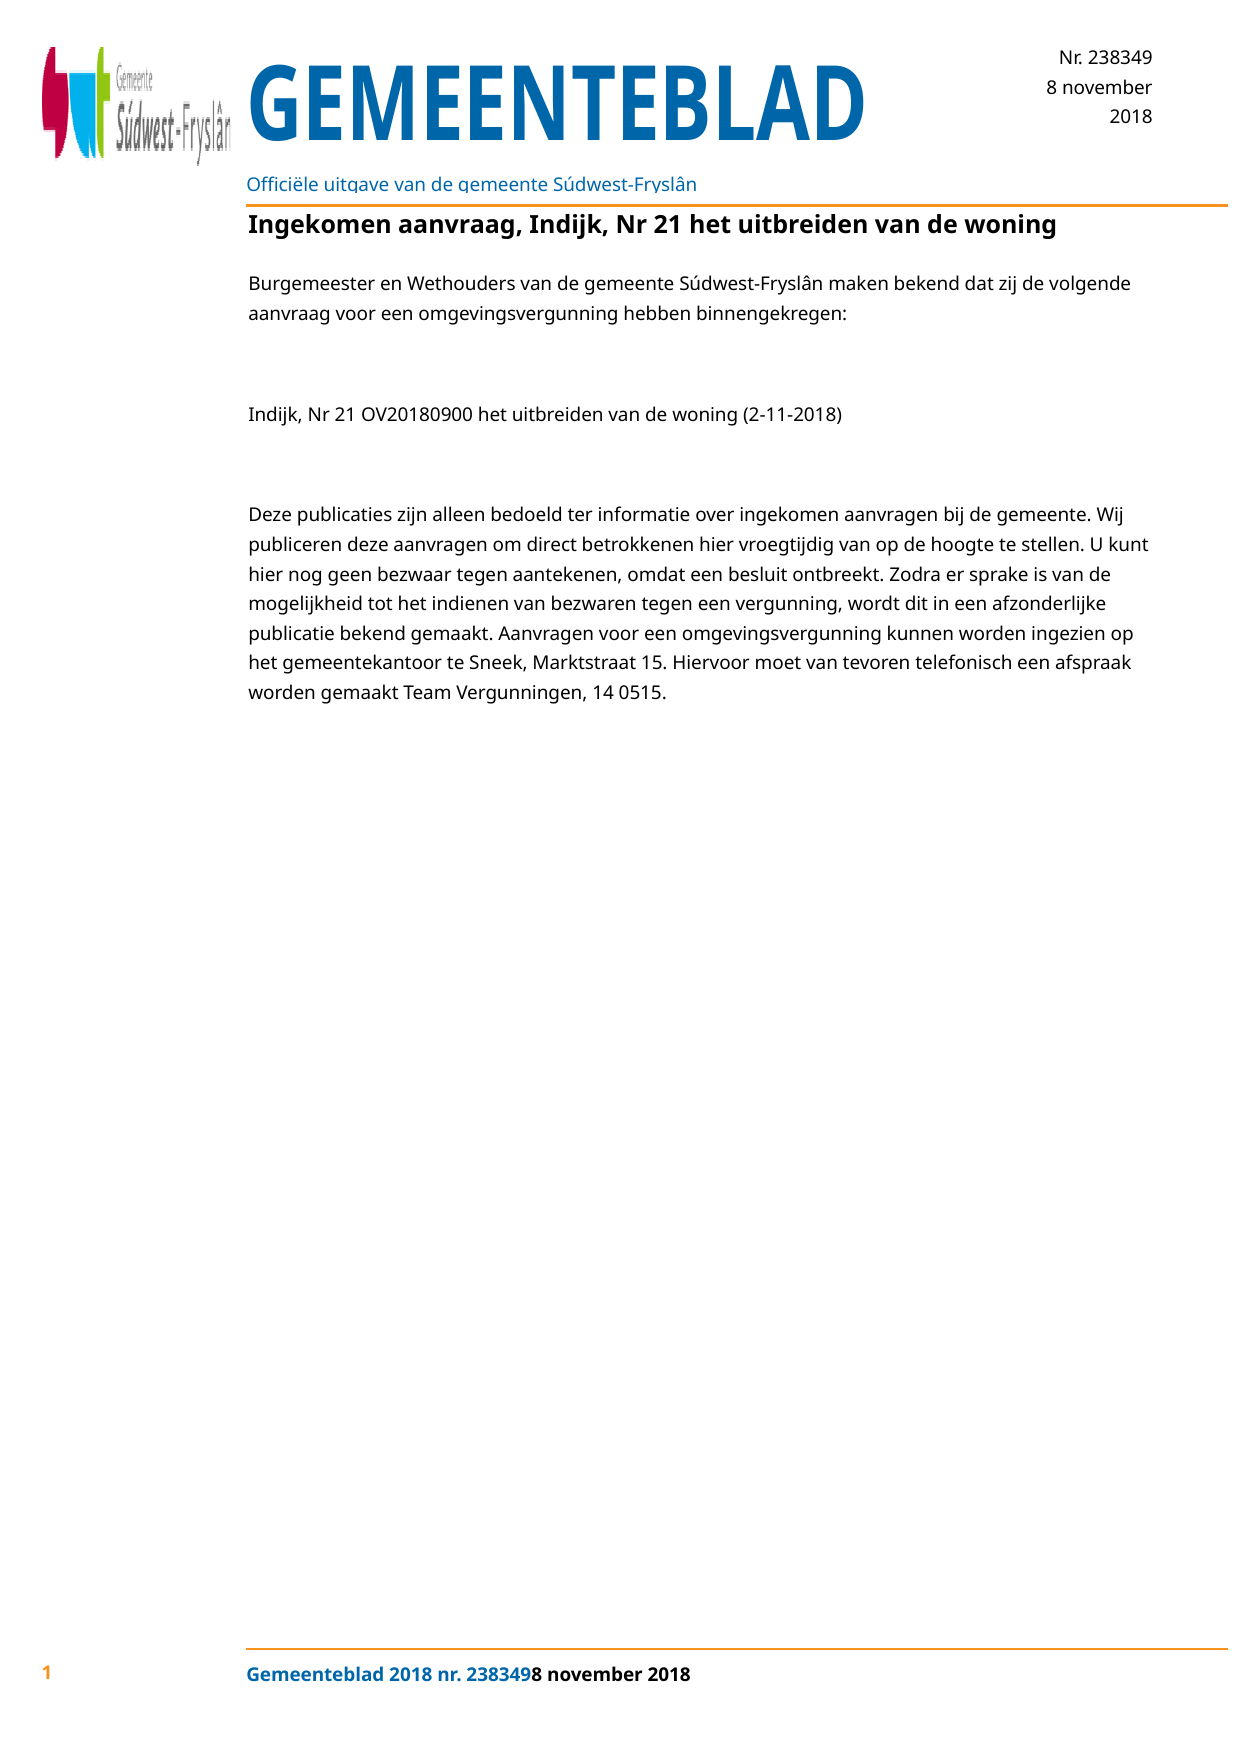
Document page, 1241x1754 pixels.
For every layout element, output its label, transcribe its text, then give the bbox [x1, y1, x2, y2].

text Deze publicaties zijn alleen bedoeld ter informatie over ingekomen aanvragen bij de gemeente. Wij publiceren deze aanvragen om direct betrokkenen hier vroegtijdig van op de hoogte te stellen. U kunt hier nog geen bezwaar tegen aantekenen, omdat een besluit ontbreekt. Zodra er sprake is van de mogelijkheid tot het indienen van bezwaren tegen een vergunning, wordt dit in een afzonderlijke publicatie bekend gemaakt. Aanvragen voor een omgevingsvergunning kunnen worden ingezien op het gemeentekantoor te Sneek, Marktstraat 15. Hiervoor moet van tevoren telefonisch een afspraak worden gemaakt Team Vergunningen, 14 0515. [248, 502, 1152, 705]
picture [41, 47, 231, 172]
text Indijk, Nr 21 OV20180900 het uitbreiden van de woning (2-11-2018) [248, 401, 1152, 426]
text Burgemeester en Wethouders van de gemeente Súdwest-Fryslân maken bekend dat zij de volgende aanvraag voor een omgevingsvergunning hebben binnengekregen: [248, 270, 1152, 326]
text Ingekomen aanvraag, Indijk, Nr 21 het uitbreiden van de woning [248, 207, 1152, 241]
